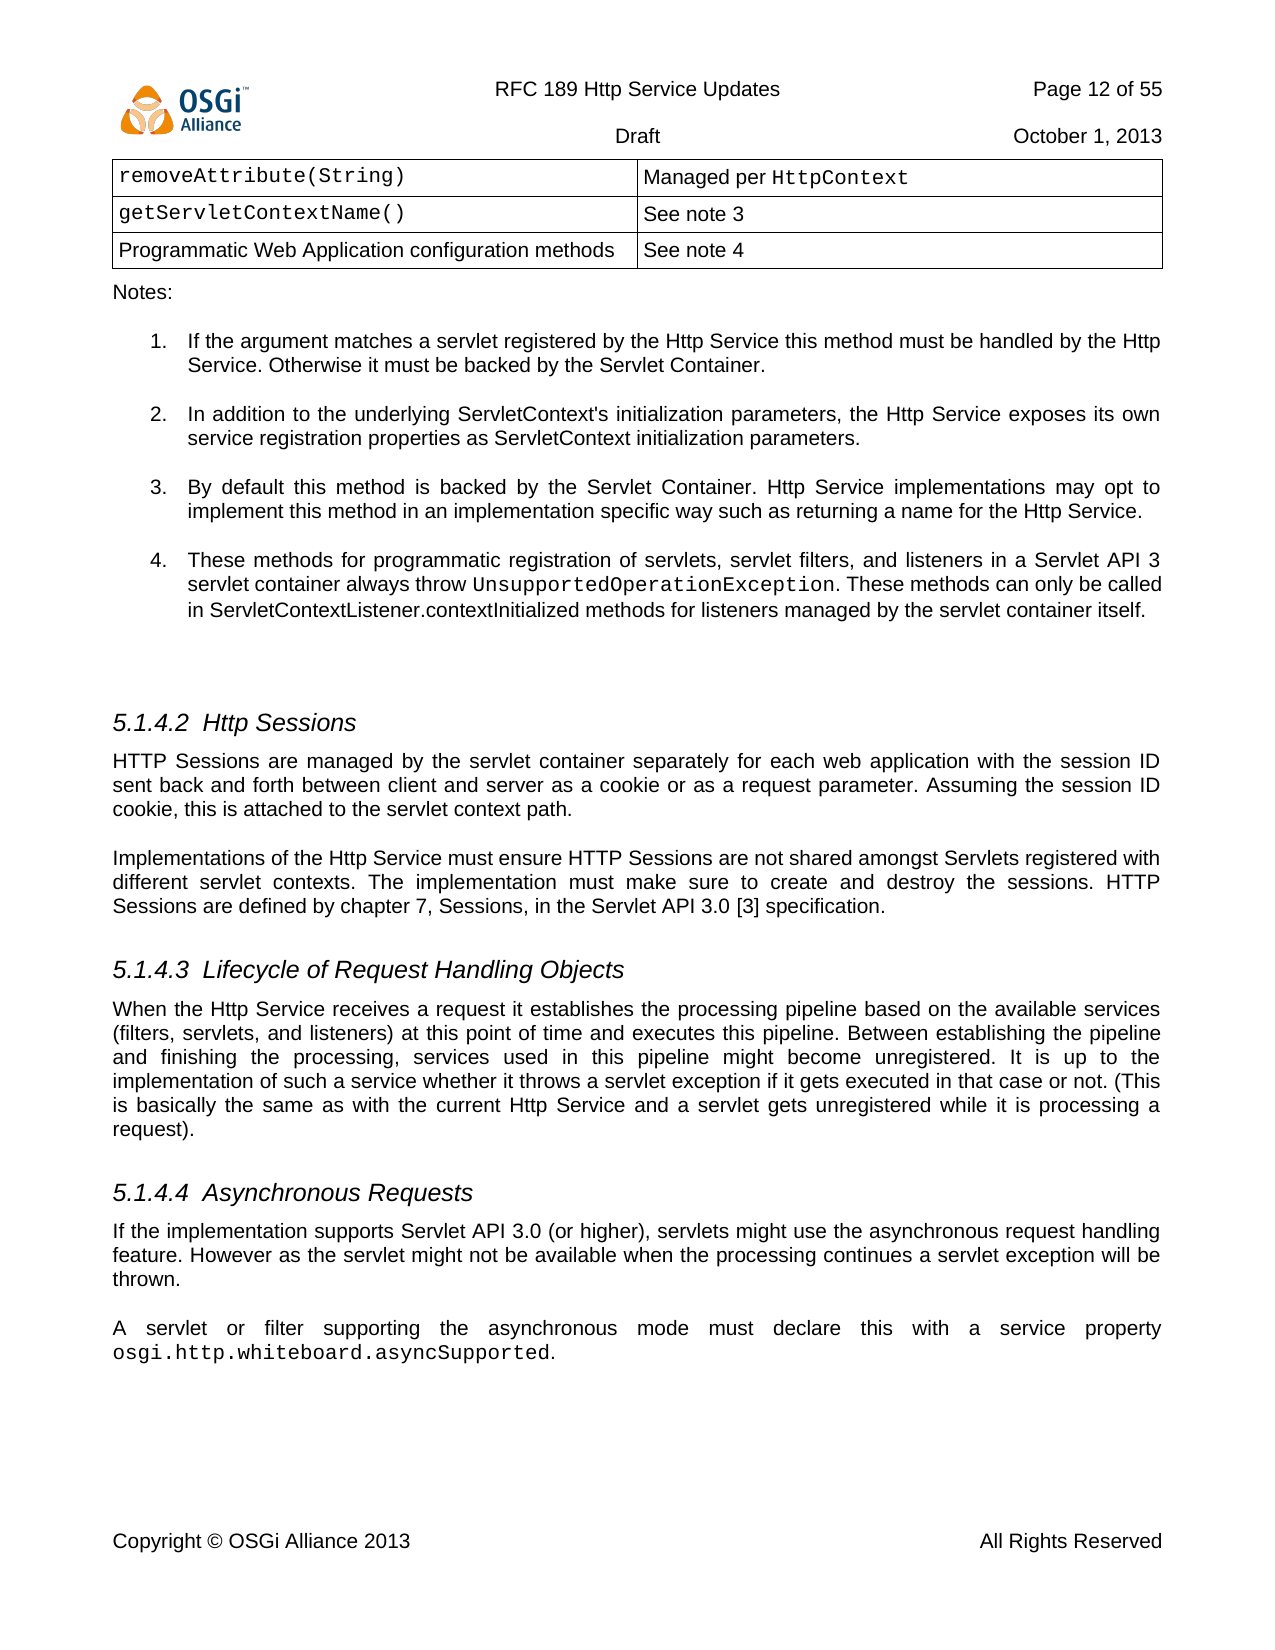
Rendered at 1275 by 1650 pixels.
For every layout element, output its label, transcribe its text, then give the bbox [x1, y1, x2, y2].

table_cell removeAttribute(String) [113, 160, 637, 196]
text If the implementation supports Servlet API 3.0 (or higher), servlets might use the asynchronous request handling feature. However as the servlet might not be available when the processing continues a servlet exception will be thrown. [112, 1219, 1162, 1291]
table_cell See note 3. [638, 197, 1162, 232]
text Implementations of the Http Service must ensure HTTP Sessions are not shared amongst Servlets registered with different servlet contexts. The implementation must make sure to create and destroy the sessions. HTTP Sessions are defined by chapter 7, Sessions, in the Servlet API 3.0 [3]. specification. [112, 846, 1162, 918]
list By default this method is backed by the Servlet Container. Http Service implementations may opt to implement this method in an implementation specific way such as returning a name for the Http Service. [150, 475, 1162, 523]
list If the argument matches a servlet registered by the Http Service this method must be handled by the Http Service. Otherwise it must be backed by the Servlet Container. [150, 329, 1162, 377]
text A servlet or filter supporting the asynchronous mode must declare this with a service property osgi.http.whiteboard.asyncSupported. [112, 1316, 1162, 1366]
table_cell Managed per HttpContext [638, 160, 1162, 196]
text When the Http Service receives a request it establishes the processing pipeline based on the available services (filters, servlets, and listeners) at this point of time and executes this pipeline. Between establishing the pipeline and finishing the processing, services used in this pipeline might become unregistered. It is up to the implementation of such a service whether it throws a servlet exception if it gets executed in that case or not. (This is basically the same as with the current Http Service and a servlet gets unregistered while it is processing a request). [112, 997, 1162, 1140]
text HTTP Sessions are managed by the servlet container separately for each web application with the session ID sent back and forth between client and server as a cookie or as a request parameter. Assuming the session ID cookie, this is attached to the servlet context path. [112, 749, 1162, 821]
subtitle Asynchronous Requests [112, 1178, 1162, 1207]
table_cell getServletContextName() [113, 197, 637, 232]
list In addition to the underlying ServletContext's initialization parameters, the Http Service exposes its own service registration properties as ServletContext initialization parameters. [150, 402, 1162, 450]
text Notes: [112, 280, 1162, 304]
subtitle Lifecycle of Request Handling Objects [112, 955, 1162, 984]
subtitle Http Sessions [112, 708, 1162, 737]
list These methods for programmatic registration of servlets, servlet filters, and listeners in a Servlet API 3 servlet container always throw UnsupportedOperationException. These methods can only be called in ServletContextListener.contextInitialized methods for listeners managed by the servlet container itself. [150, 548, 1162, 621]
table_cell See note 4. [638, 233, 1162, 267]
picture [113, 78, 257, 142]
table_cell Programmatic Web Application configuration methods [113, 233, 637, 267]
